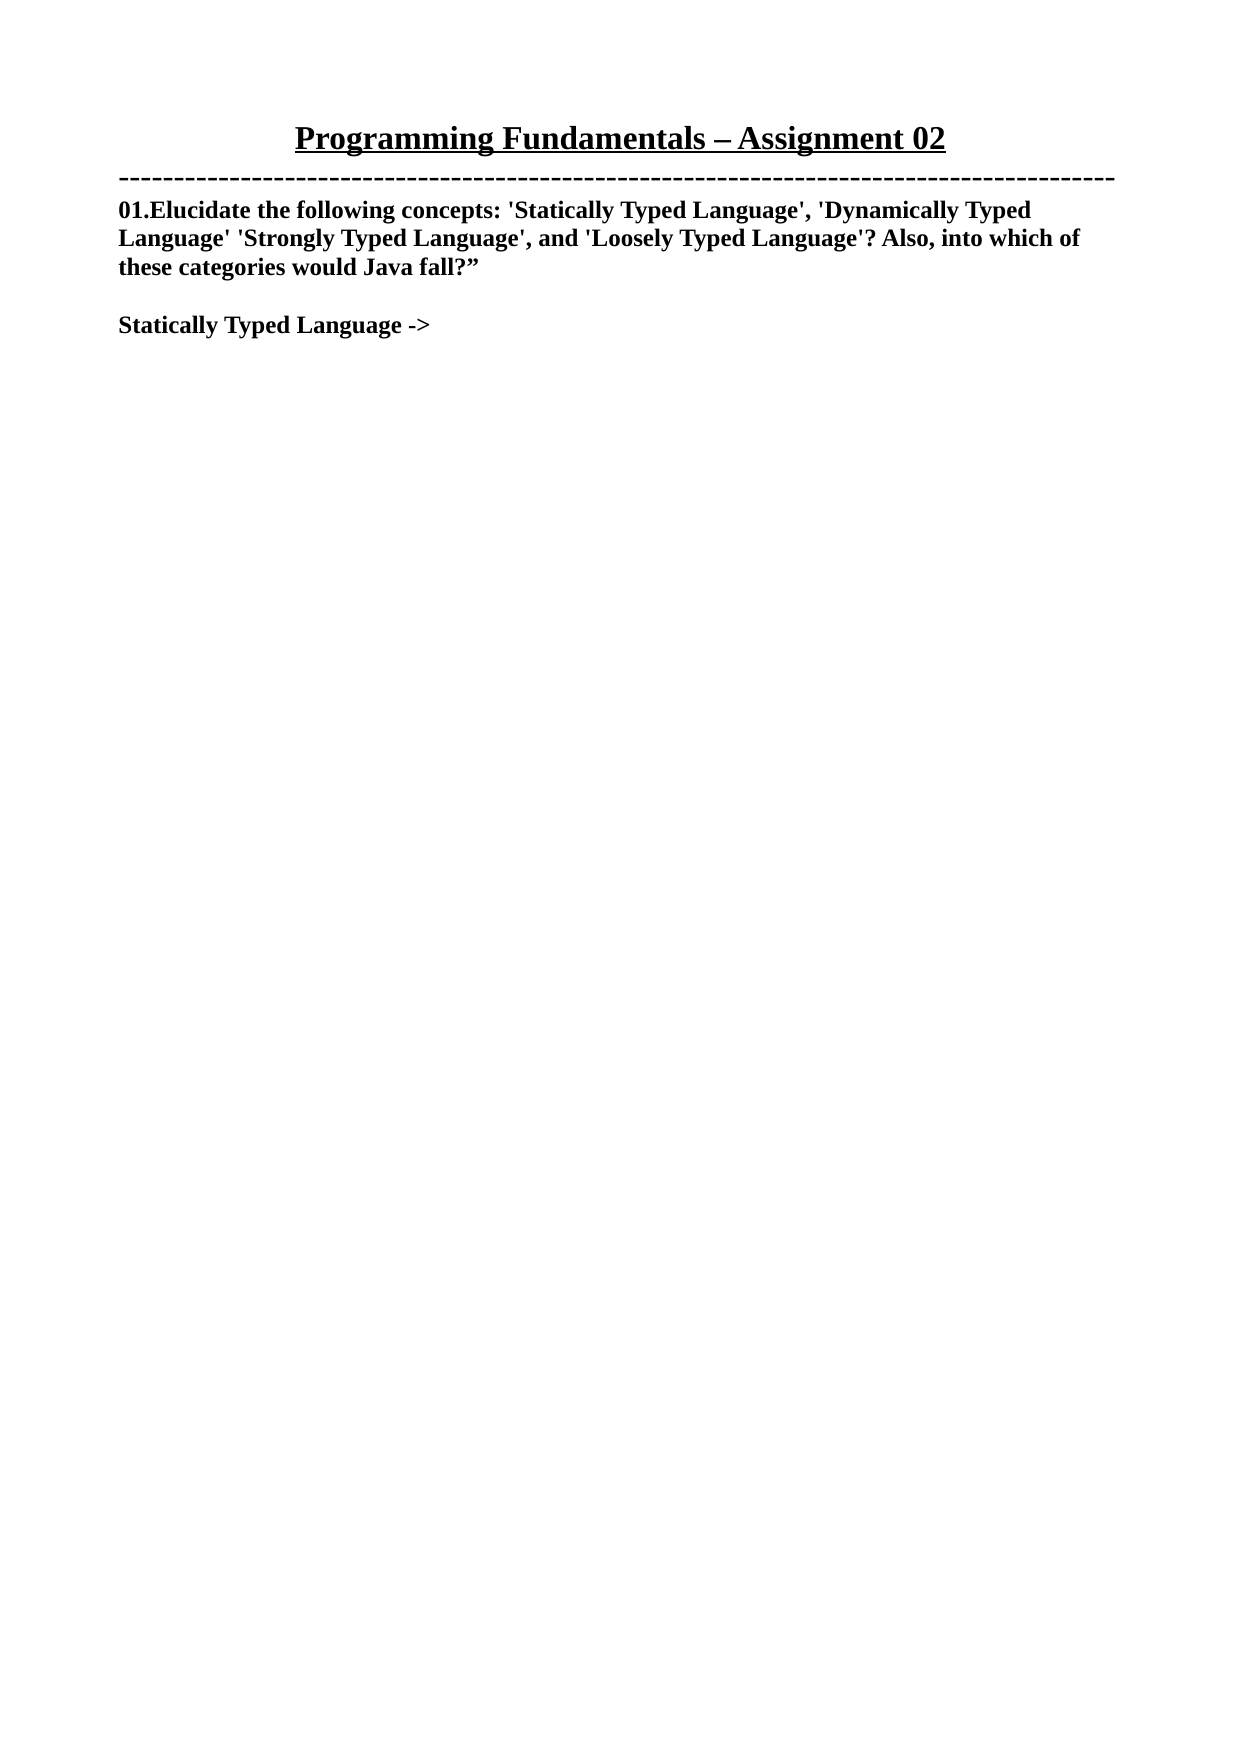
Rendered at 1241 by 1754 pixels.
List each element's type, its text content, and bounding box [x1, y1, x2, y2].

text Programming Fundamentals – Assignment 02 [118, 118, 1122, 156]
text 01.Elucidate the following concepts: 'Statically Typed Language', 'Dynamically Typed Language' 'Strongly Typed Language', and 'Loosely Typed Language'? Also, into which of these categories would Java fall?” [118, 195, 1122, 281]
text ------------------------------------------------------------------------------------------ [118, 156, 1122, 195]
text Statically Typed Language -> [118, 310, 1122, 338]
